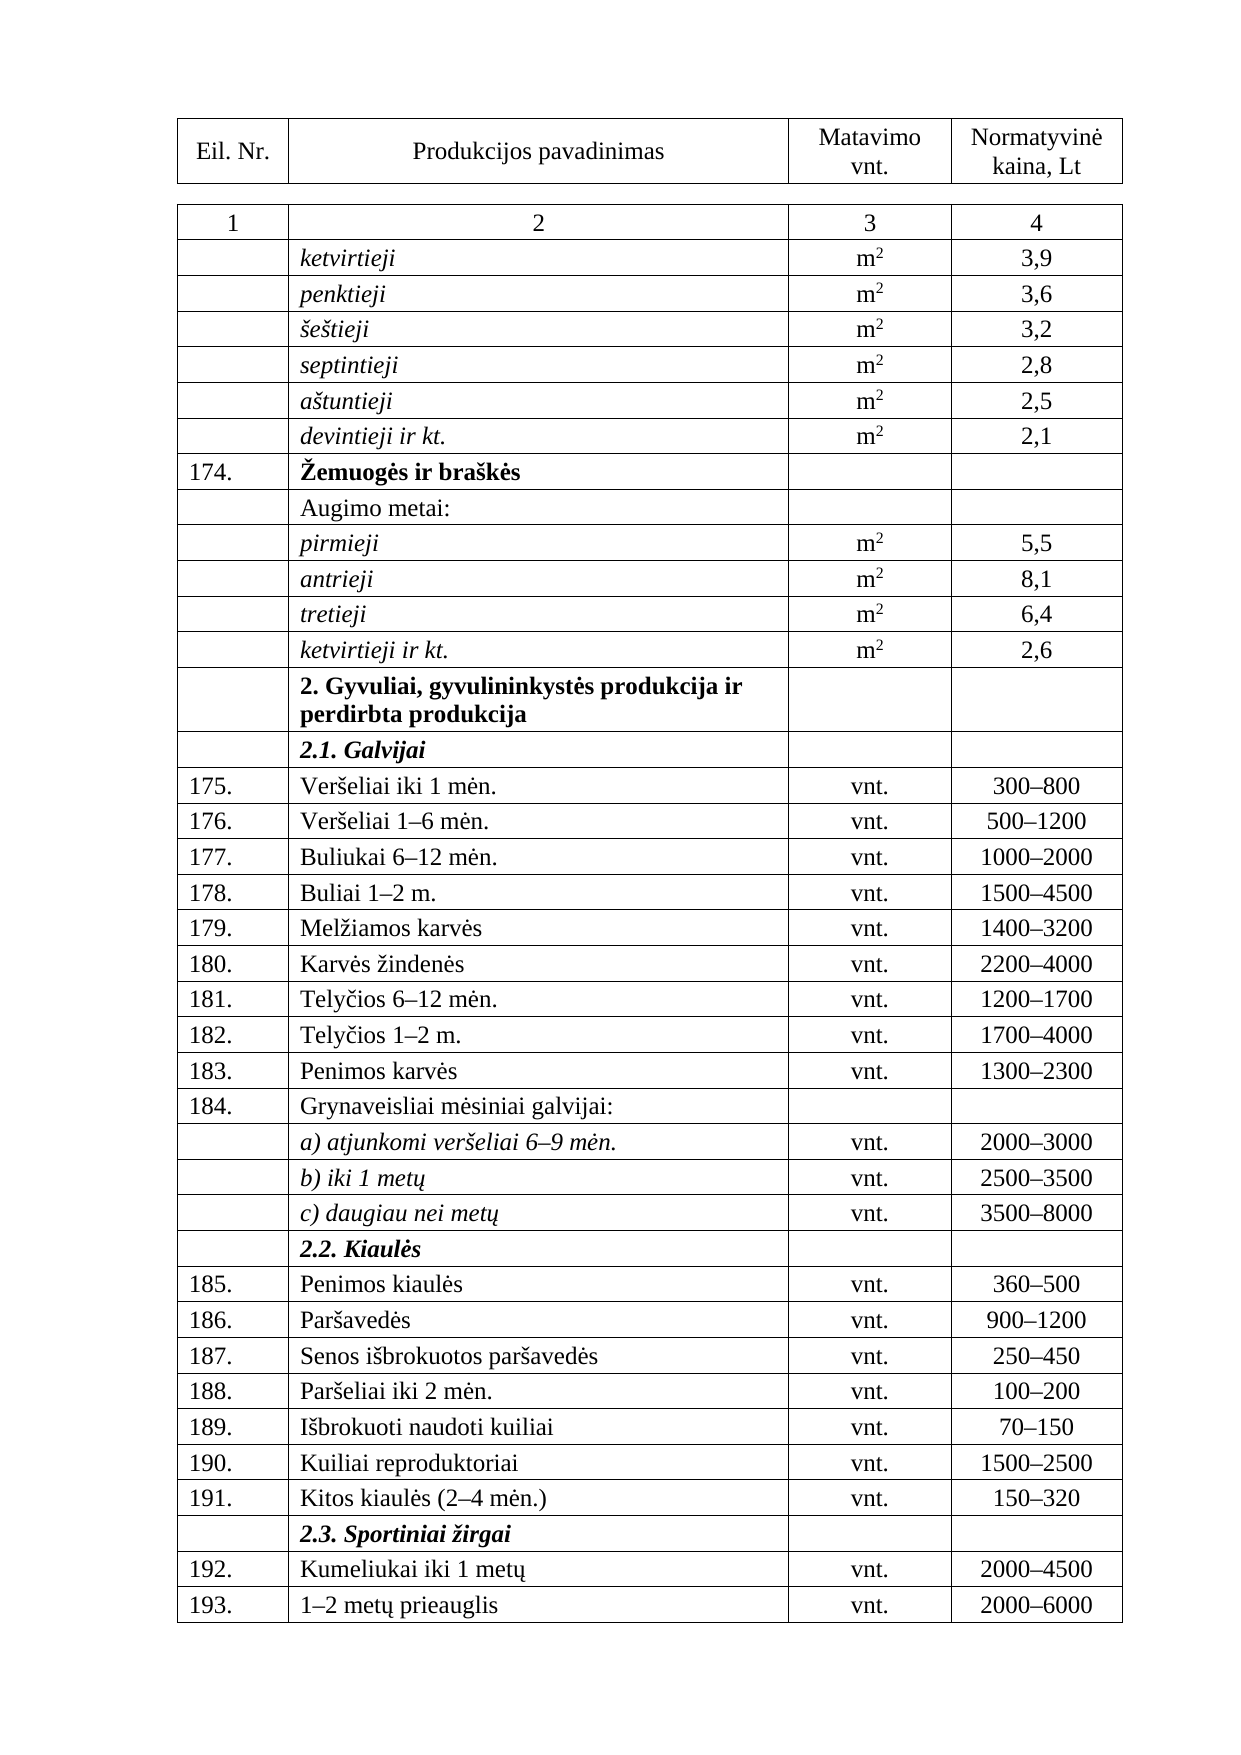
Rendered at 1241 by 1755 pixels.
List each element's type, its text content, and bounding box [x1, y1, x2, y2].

table_cell [178, 1160, 288, 1194]
table_cell m2 [789, 347, 951, 382]
table_cell 180. [178, 946, 288, 981]
table_cell vnt. [789, 768, 951, 802]
table_cell m2 [789, 240, 951, 275]
table_cell 1 [178, 205, 288, 239]
table_cell [178, 632, 288, 667]
table_cell Senos išbrokuotos paršavedės [289, 1338, 788, 1372]
table_cell vnt. [789, 1053, 951, 1087]
table_cell m2 [789, 383, 951, 417]
table_cell [789, 1516, 951, 1551]
table_cell vnt. [789, 1302, 951, 1337]
table_cell [789, 668, 951, 731]
table_cell 3,6 [952, 276, 1122, 311]
table_cell 6,4 [952, 597, 1122, 631]
table_cell [952, 454, 1122, 489]
table_cell vnt. [789, 1445, 951, 1479]
table_cell 2000–3000 [952, 1124, 1122, 1159]
table_cell 192. [178, 1552, 288, 1586]
table_cell Kitos kiaulės (2–4 mėn.) [289, 1480, 788, 1515]
table_cell 250–450 [952, 1338, 1122, 1372]
table_cell Augimo metai: [289, 490, 788, 524]
table_cell 2.3. Sportiniai žirgai [289, 1516, 788, 1551]
table_cell 186. [178, 1302, 288, 1337]
table_cell [177, 184, 288, 204]
table_cell m2 [789, 419, 951, 453]
table_cell vnt. [789, 1124, 951, 1159]
table_cell 900–1200 [952, 1302, 1122, 1337]
table_cell vnt. [789, 1480, 951, 1515]
table_cell 100–200 [952, 1374, 1122, 1408]
table_cell [178, 525, 288, 560]
table_cell antrieji [289, 561, 788, 596]
table_cell Penimos karvės [289, 1053, 788, 1087]
table_cell [789, 184, 951, 204]
table_cell Paršeliai iki 2 mėn. [289, 1374, 788, 1408]
table_cell Telyčios 1–2 m. [289, 1017, 788, 1052]
table_cell 179. [178, 910, 288, 945]
table_cell [178, 1516, 288, 1551]
table_header Normatyvinė kaina, Lt [952, 119, 1122, 182]
table_cell Grynaveisliai mėsiniai galvijai: [289, 1089, 788, 1123]
table_cell penktieji [289, 276, 788, 311]
table_cell Kuiliai reproduktoriai [289, 1445, 788, 1479]
table_cell 182. [178, 1017, 288, 1052]
table_cell tretieji [289, 597, 788, 631]
table_cell [178, 597, 288, 631]
table_cell septintieji [289, 347, 788, 382]
table_cell Penimos kiaulės [289, 1267, 788, 1301]
table_cell 2500–3500 [952, 1160, 1122, 1194]
table_header Produkcijos pavadinimas [289, 119, 788, 182]
table_cell [789, 1231, 951, 1266]
table_cell vnt. [789, 1338, 951, 1372]
table_cell vnt. [789, 804, 951, 838]
table_cell Telyčios 6–12 mėn. [289, 982, 788, 1016]
table_cell 2200–4000 [952, 946, 1122, 981]
table_cell [952, 1089, 1122, 1123]
table_cell [178, 561, 288, 596]
table_cell vnt. [789, 1017, 951, 1052]
table_cell 8,1 [952, 561, 1122, 596]
table_cell ketvirtieji [289, 240, 788, 275]
table_cell devintieji ir kt. [289, 419, 788, 453]
table_cell 2,5 [952, 383, 1122, 417]
table_cell m2 [789, 561, 951, 596]
table_cell 178. [178, 875, 288, 909]
table_cell Melžiamos karvės [289, 910, 788, 945]
table_cell 177. [178, 839, 288, 874]
table_cell 2.2. Kiaulės [289, 1231, 788, 1266]
table_cell 150–320 [952, 1480, 1122, 1515]
table_cell 1200–1700 [952, 982, 1122, 1016]
table_cell 193. [178, 1587, 288, 1622]
table_cell vnt. [789, 1374, 951, 1408]
table_cell vnt. [789, 839, 951, 874]
table_cell [178, 419, 288, 453]
table_header Matavimo vnt. [789, 119, 951, 182]
table_cell vnt. [789, 1267, 951, 1301]
table_cell 2.1. Galvijai [289, 732, 788, 767]
table_cell 2,8 [952, 347, 1122, 382]
table_cell 2000–6000 [952, 1587, 1122, 1622]
table_cell ketvirtieji ir kt. [289, 632, 788, 667]
table_cell Išbrokuoti naudoti kuiliai [289, 1409, 788, 1444]
table_cell [952, 732, 1122, 767]
table_cell 1000–2000 [952, 839, 1122, 874]
table_cell 2,1 [952, 419, 1122, 453]
table_cell 181. [178, 982, 288, 1016]
table_cell [178, 668, 288, 731]
table_cell Kumeliukai iki 1 metų [289, 1552, 788, 1586]
table_cell [178, 1124, 288, 1159]
table_cell 2000–4500 [952, 1552, 1122, 1586]
table_cell 300–800 [952, 768, 1122, 802]
table_cell 5,5 [952, 525, 1122, 560]
table_cell 185. [178, 1267, 288, 1301]
table_cell 176. [178, 804, 288, 838]
table_cell 184. [178, 1089, 288, 1123]
table_cell 188. [178, 1374, 288, 1408]
table_cell [178, 276, 288, 311]
table_cell [178, 490, 288, 524]
table_cell Buliukai 6–12 mėn. [289, 839, 788, 874]
table_cell aštuntieji [289, 383, 788, 417]
table_cell Žemuogės ir braškės [289, 454, 788, 489]
table_cell [789, 490, 951, 524]
table_cell 191. [178, 1480, 288, 1515]
table_cell m2 [789, 525, 951, 560]
table_cell vnt. [789, 910, 951, 945]
table_cell pirmieji [289, 525, 788, 560]
table_cell vnt. [789, 1160, 951, 1194]
table_cell [289, 184, 788, 204]
table_cell 2,6 [952, 632, 1122, 667]
table_cell 190. [178, 1445, 288, 1479]
table_cell [178, 383, 288, 417]
table_cell 500–1200 [952, 804, 1122, 838]
table_header Eil. Nr. [178, 119, 288, 182]
table_cell [952, 668, 1122, 731]
table_cell 183. [178, 1053, 288, 1087]
table_cell [789, 1089, 951, 1123]
table_cell vnt. [789, 1587, 951, 1622]
table_cell [178, 1231, 288, 1266]
table_cell [789, 732, 951, 767]
table_cell 4 [952, 205, 1122, 239]
table_cell [951, 184, 1122, 204]
table_cell c) daugiau nei metų [289, 1195, 788, 1230]
table_cell a) atjunkomi veršeliai 6–9 mėn. [289, 1124, 788, 1159]
table_cell 1500–4500 [952, 875, 1122, 909]
table_cell [789, 454, 951, 489]
table_cell Veršeliai iki 1 mėn. [289, 768, 788, 802]
table_cell vnt. [789, 946, 951, 981]
table_cell 175. [178, 768, 288, 802]
table_cell 189. [178, 1409, 288, 1444]
table_cell [178, 347, 288, 382]
table_cell 3500–8000 [952, 1195, 1122, 1230]
table_cell [178, 240, 288, 275]
table_cell 1700–4000 [952, 1017, 1122, 1052]
table_cell 1300–2300 [952, 1053, 1122, 1087]
table_cell šeštieji [289, 312, 788, 346]
table_cell m2 [789, 632, 951, 667]
table_cell b) iki 1 metų [289, 1160, 788, 1194]
table_cell m2 [789, 597, 951, 631]
table_cell m2 [789, 276, 951, 311]
table_cell 1400–3200 [952, 910, 1122, 945]
table_cell 1500–2500 [952, 1445, 1122, 1479]
table_cell Paršavedės [289, 1302, 788, 1337]
table_cell vnt. [789, 1195, 951, 1230]
table_cell vnt. [789, 982, 951, 1016]
table_cell Veršeliai 1–6 mėn. [289, 804, 788, 838]
table_cell [178, 312, 288, 346]
table_cell 174. [178, 454, 288, 489]
table_cell 3,2 [952, 312, 1122, 346]
table_cell 187. [178, 1338, 288, 1372]
table_cell [178, 1195, 288, 1230]
table_cell vnt. [789, 1409, 951, 1444]
table_cell [178, 732, 288, 767]
table_cell m2 [789, 312, 951, 346]
table_cell 70–150 [952, 1409, 1122, 1444]
table_cell 3,9 [952, 240, 1122, 275]
table_cell 2. Gyvuliai, gyvulininkystės produkcija ir perdirbta produkcija [289, 668, 788, 731]
table_cell 360–500 [952, 1267, 1122, 1301]
table_cell 1–2 metų prieauglis [289, 1587, 788, 1622]
table_cell [952, 490, 1122, 524]
table_cell [952, 1516, 1122, 1551]
table_cell [952, 1231, 1122, 1266]
table_cell 3 [789, 205, 951, 239]
table_cell 2 [289, 205, 788, 239]
table_cell Karvės žindenės [289, 946, 788, 981]
table_cell Buliai 1–2 m. [289, 875, 788, 909]
table_cell vnt. [789, 875, 951, 909]
table_cell vnt. [789, 1552, 951, 1586]
